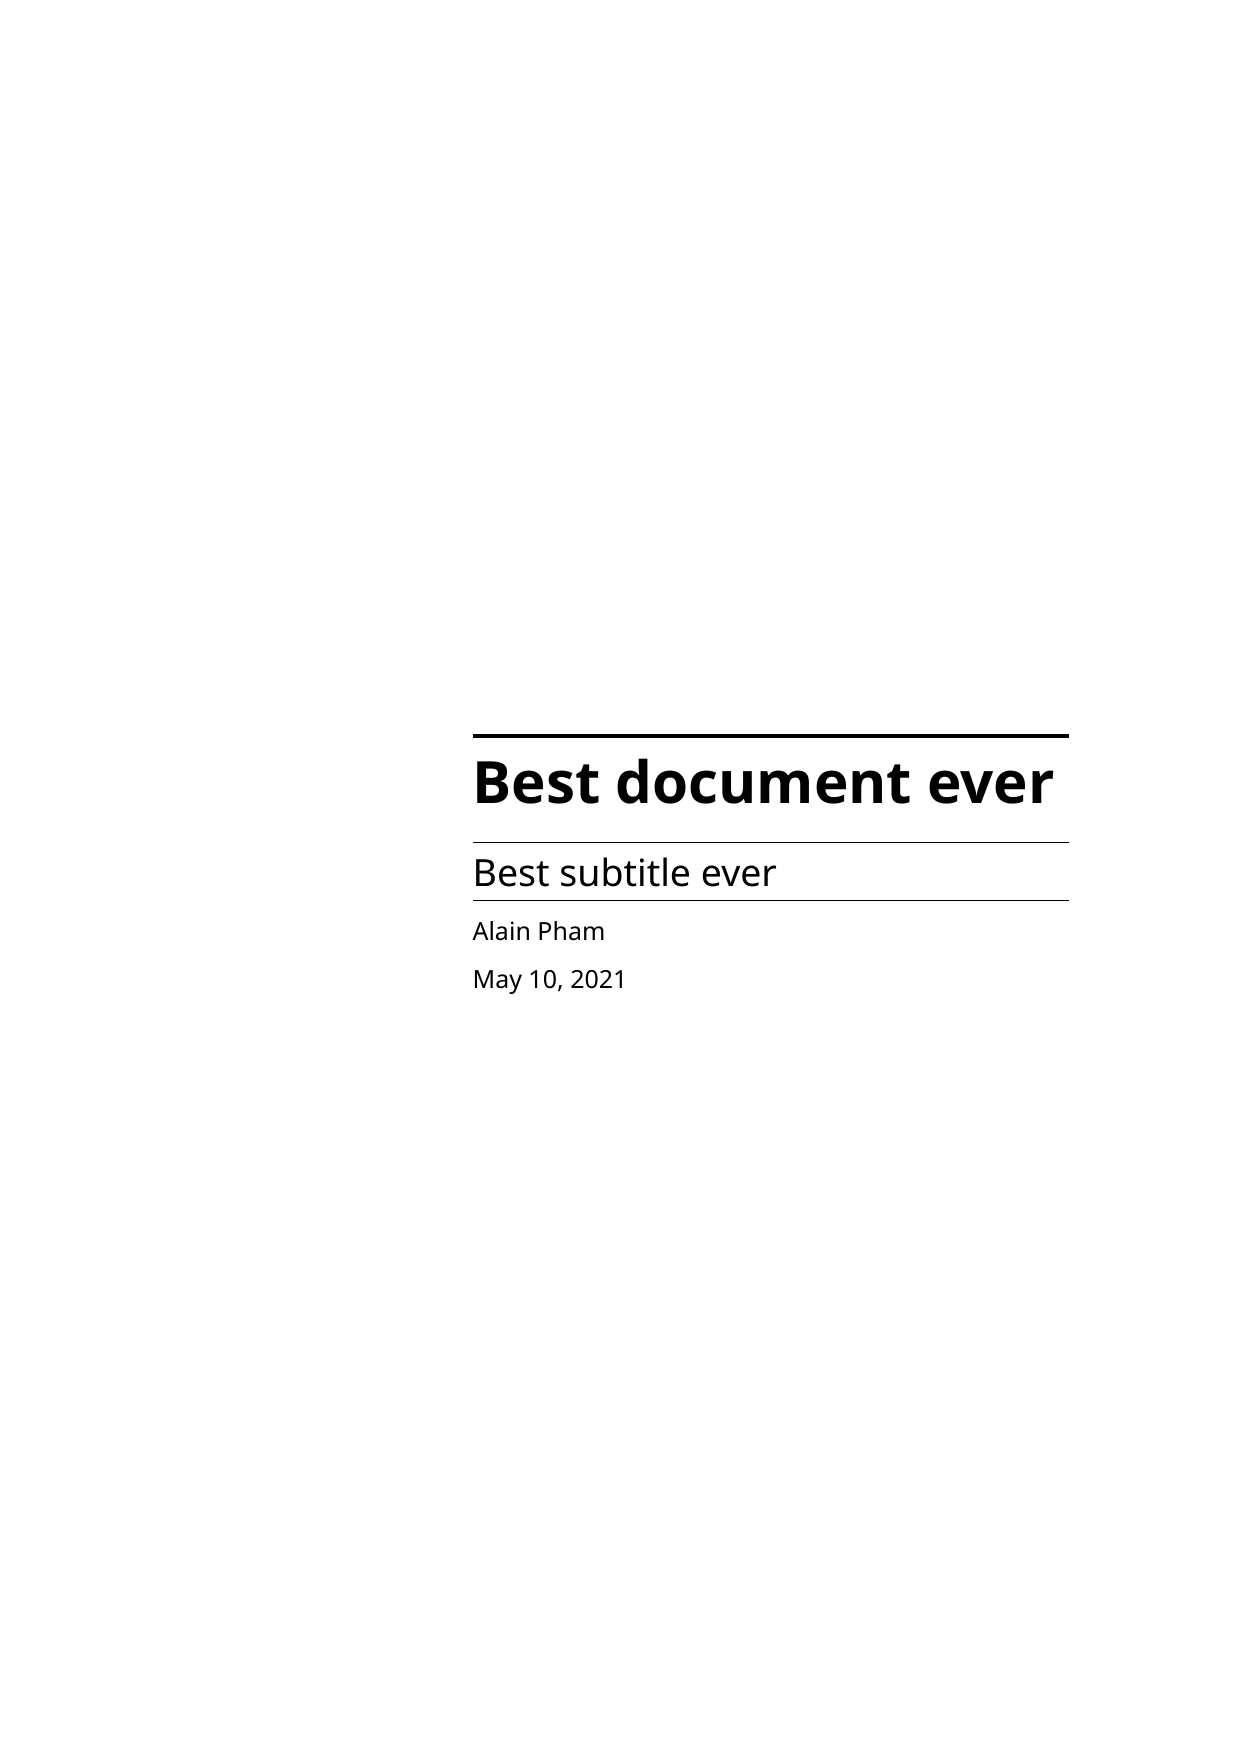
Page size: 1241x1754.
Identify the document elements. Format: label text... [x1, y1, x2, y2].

text May 10, 2021 [472, 962, 1069, 996]
text Alain Pham [472, 913, 1069, 947]
title Best document ever [472, 735, 1069, 823]
subtitle Best subtitle ever [472, 843, 1069, 901]
